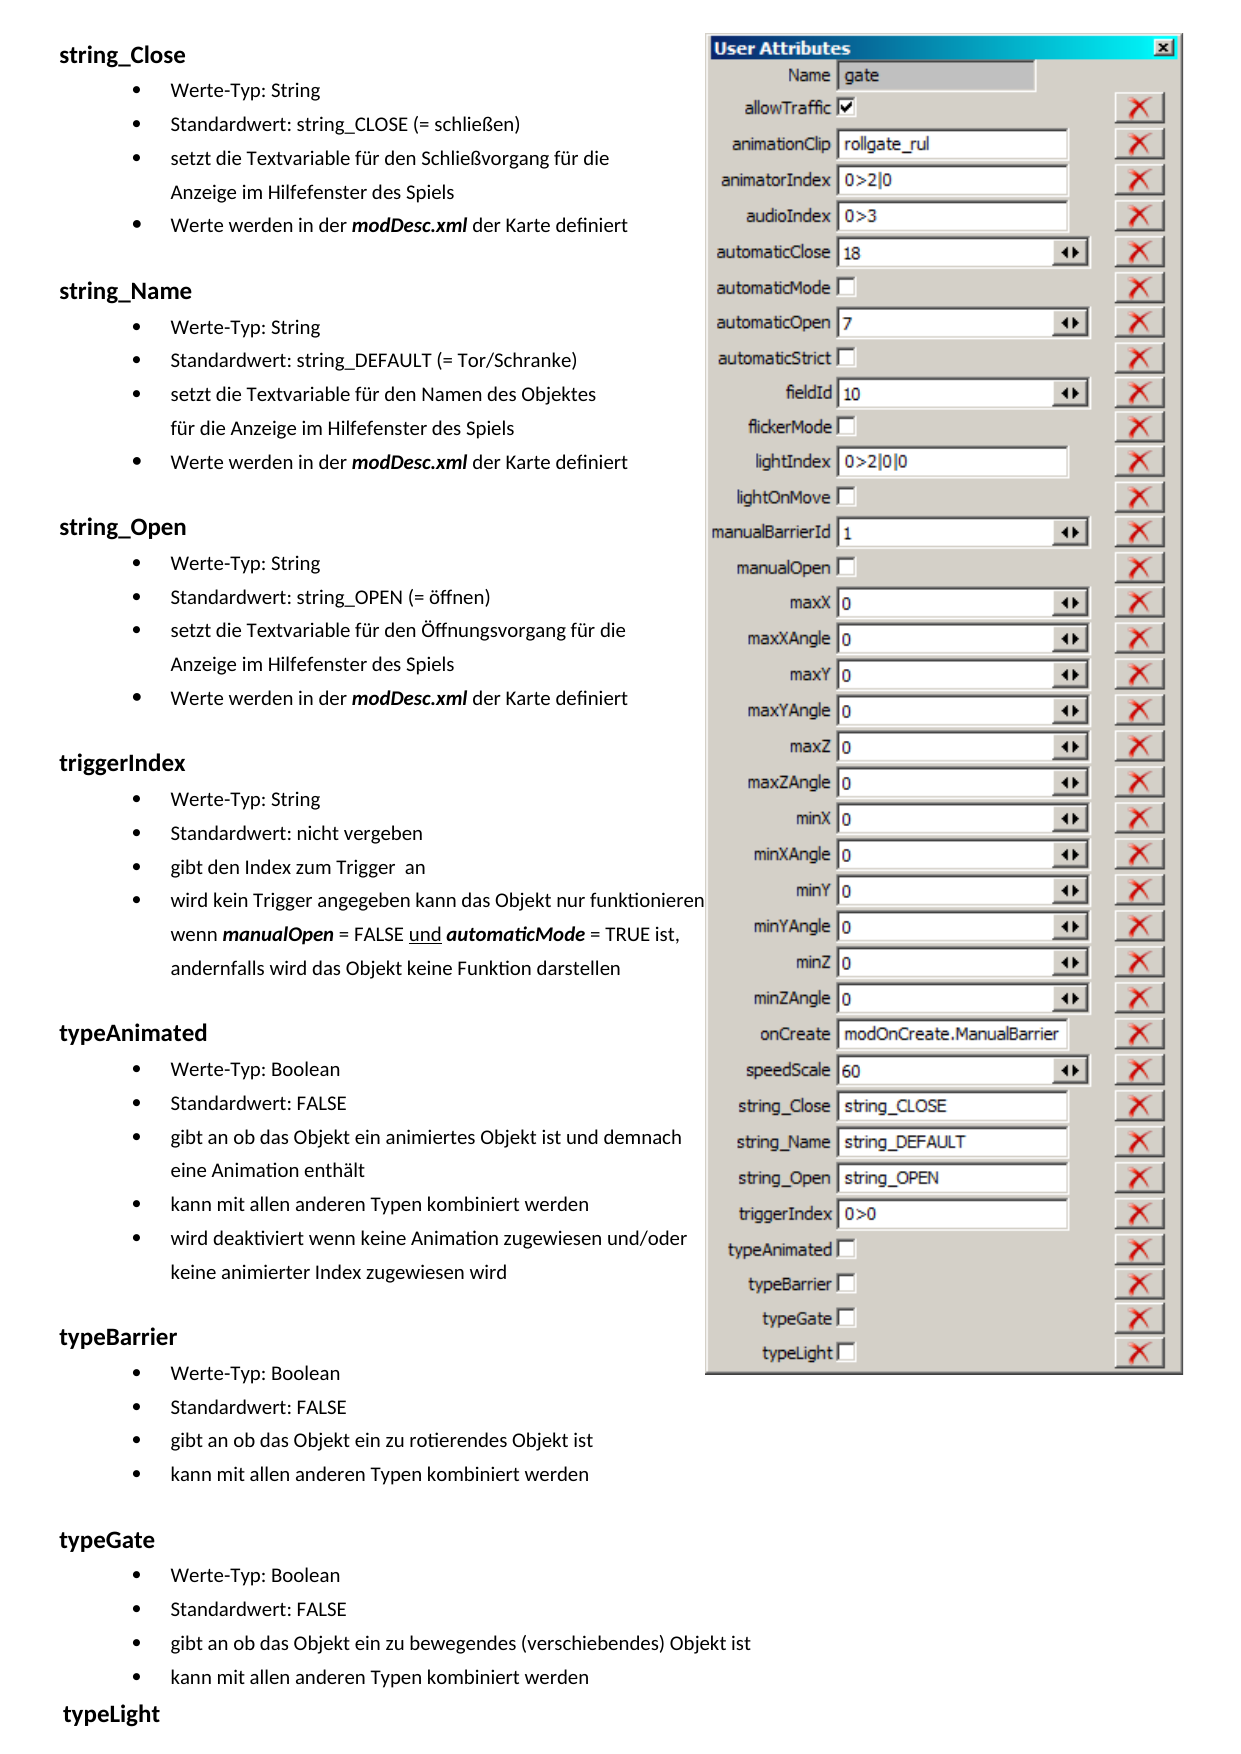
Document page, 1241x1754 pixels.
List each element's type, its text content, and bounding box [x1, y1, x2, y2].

text typeGate [59, 1524, 1181, 1554]
text triggerIndex [59, 748, 705, 778]
list Werte-Typ: String [133, 786, 705, 812]
text string_Name [59, 275, 705, 306]
list Standardwert: string_OPEN (= öffnen) [133, 584, 705, 609]
list wird kein Trigger angegeben kann das Objekt nur funktionieren [133, 888, 705, 913]
list kann mit allen anderen Typen kombiniert werden [133, 1191, 705, 1217]
list gibt den Index zum Trigger an [133, 854, 705, 879]
list Standardwert: FALSE [133, 1596, 1181, 1622]
list Standardwert: nicht vergeben [133, 820, 705, 846]
list kann mit allen anderen Typen kombiniert werden [133, 1664, 1181, 1689]
list setzt die Textvariable für den Namen des Objektes [133, 381, 705, 407]
text typeBarrier [59, 1321, 705, 1352]
list Werte werden in der modDesc.xml der Karte definiert [133, 213, 705, 238]
list wird deaktiviert wenn keine Animation zugewiesen und/oder [133, 1225, 705, 1251]
list Werte-Typ: String [133, 550, 705, 576]
list Werte-Typ: Boolean [133, 1360, 1181, 1386]
list Anzeige im Hilfefenster des Spiels [170, 651, 705, 677]
list Standardwert: FALSE [133, 1090, 705, 1116]
list Standardwert: string_DEFAULT (= Tor/Schranke) [133, 348, 705, 373]
list Standardwert: string_CLOSE (= schließen) [133, 111, 705, 137]
list andernfalls wird das Objekt keine Funktion darstellen [170, 955, 705, 981]
list kann mit allen anderen Typen kombiniert werden [133, 1461, 1181, 1487]
text string_Close [59, 39, 705, 69]
list setzt die Textvariable für den Schließvorgang für die [133, 145, 705, 171]
list für die Anzeige im Hilfefenster des Spiels [170, 415, 705, 441]
list keine animierter Index zugewiesen wird [170, 1259, 705, 1284]
list Werte-Typ: String [133, 78, 705, 103]
list Werte werden in der modDesc.xml der Karte definiert [133, 449, 705, 474]
list wenn manualOpen = FALSE und automaticMode = TRUE ist, [170, 921, 705, 947]
list Standardwert: FALSE [133, 1394, 1181, 1419]
list gibt an ob das Objekt ein zu bewegendes (verschiebendes) Objekt ist [133, 1630, 1181, 1656]
list Werte-Typ: Boolean [133, 1563, 1181, 1588]
list Werte-Typ: String [133, 314, 705, 339]
text typeAnimated [59, 1018, 705, 1048]
list gibt an ob das Objekt ein zu rotierendes Objekt ist [133, 1428, 1181, 1453]
list eine Animation enthält [170, 1158, 705, 1183]
text string_Open [59, 511, 705, 542]
list Anzeige im Hilfefenster des Spiels [170, 179, 705, 204]
text typeLight [59, 1698, 1181, 1728]
list setzt die Textvariable für den Öffnungsvorgang für die [133, 618, 705, 643]
list Werte werden in der modDesc.xml der Karte definiert [133, 685, 705, 711]
list Werte-Typ: Boolean [133, 1056, 705, 1082]
list gibt an ob das Objekt ein animiertes Objekt ist und demnach [133, 1124, 705, 1149]
picture [705, 33, 1184, 1375]
